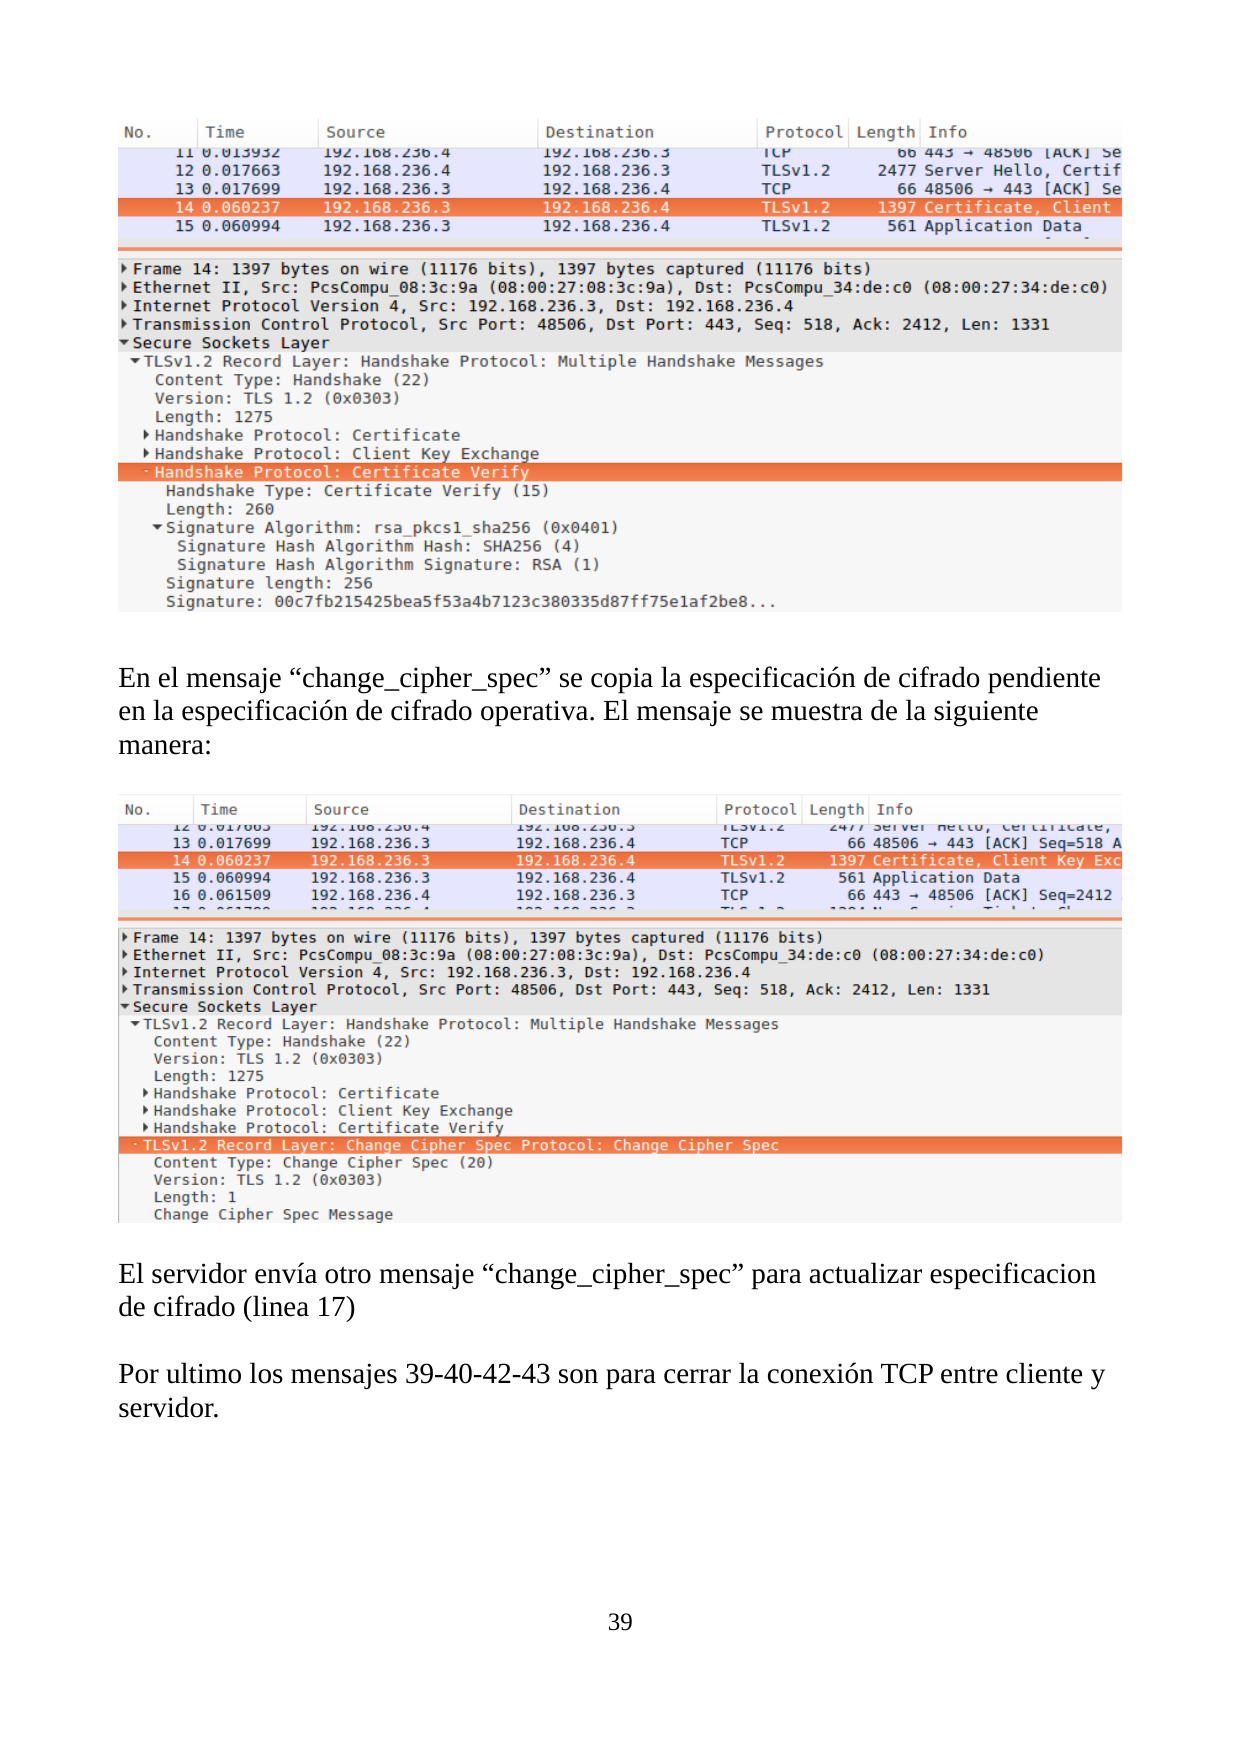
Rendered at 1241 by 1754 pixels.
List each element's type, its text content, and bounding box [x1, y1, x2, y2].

text En el mensaje “change_cipher_spec” se copia la especificación de cifrado pendiente en la especificación de cifrado operativa. El mensaje se muestra de la siguiente manera: [118, 660, 1122, 761]
text El servidor envía otro mensaje “change_cipher_spec” para actualizar especificacion de cifrado (linea 17) [118, 1256, 1122, 1323]
text Por ultimo los mensajes 39-40-42-43 son para cerrar la conexión TCP entre cliente y servidor. [118, 1357, 1122, 1424]
picture [118, 118, 1123, 612]
picture [118, 794, 1123, 1223]
